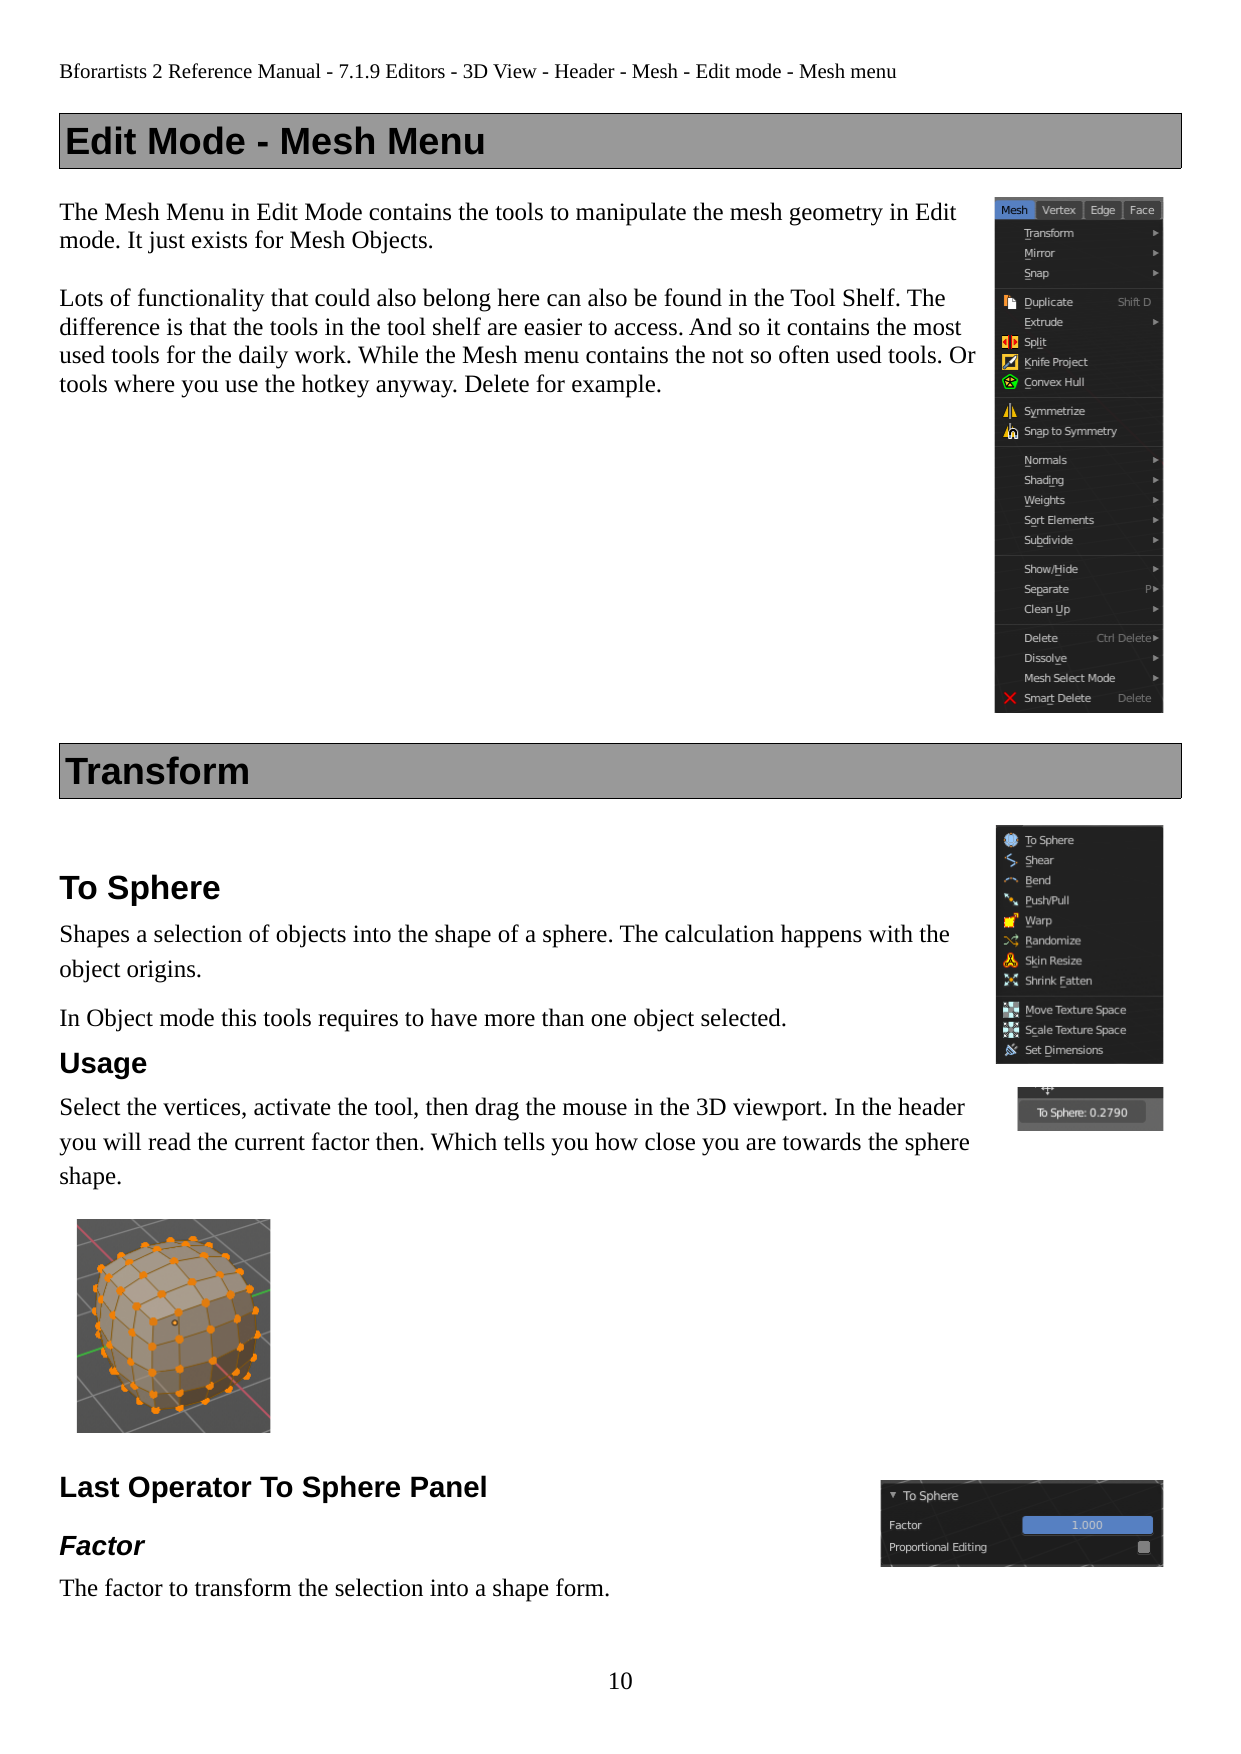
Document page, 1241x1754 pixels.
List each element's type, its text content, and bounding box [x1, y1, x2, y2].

picture [1017, 1087, 1164, 1131]
picture [994, 197, 1164, 713]
subtitle Usage [59, 1046, 1181, 1080]
text Shapes a selection of objects into the shape of a sphere. The calculation happens with the object origins. [59, 919, 995, 982]
text The factor to transform the selection into a shape form. [59, 1573, 1181, 1602]
table_header Transform [60, 744, 1181, 798]
picture [995, 825, 1164, 1064]
text The Mesh Menu in Edit Mode contains the tools to manipulate the mesh geometry in Edit mode. It just exists for Mesh Objects. [59, 197, 994, 254]
picture [76, 1219, 271, 1433]
subtitle [1164, 1529, 1181, 1561]
subtitle Last Operator To Sphere Panel [59, 1470, 1181, 1504]
text In Object mode this tools requires to have more than one object selected. [59, 1003, 995, 1032]
subtitle [1164, 868, 1181, 907]
text Lots of functionality that could also belong here can also be found in the Tool Shelf. The difference is that the tools in the tool shelf are easier to access. And so it contains the most used tools for the daily work. While the Mesh menu contains the not so often used tools. Or tools where you use the hotkey anyway. Delete for example. [59, 283, 994, 398]
table_header Edit Mode - Mesh Menu [60, 114, 1181, 168]
subtitle To Sphere [59, 868, 995, 907]
picture [880, 1480, 1164, 1567]
text Select the vertices, activate the tool, then drag the mouse in the 3D viewport. In the header you will read the current factor then. Which tells you how close you are towards the sphere shape. [59, 1092, 1181, 1190]
subtitle Factor [59, 1529, 880, 1561]
